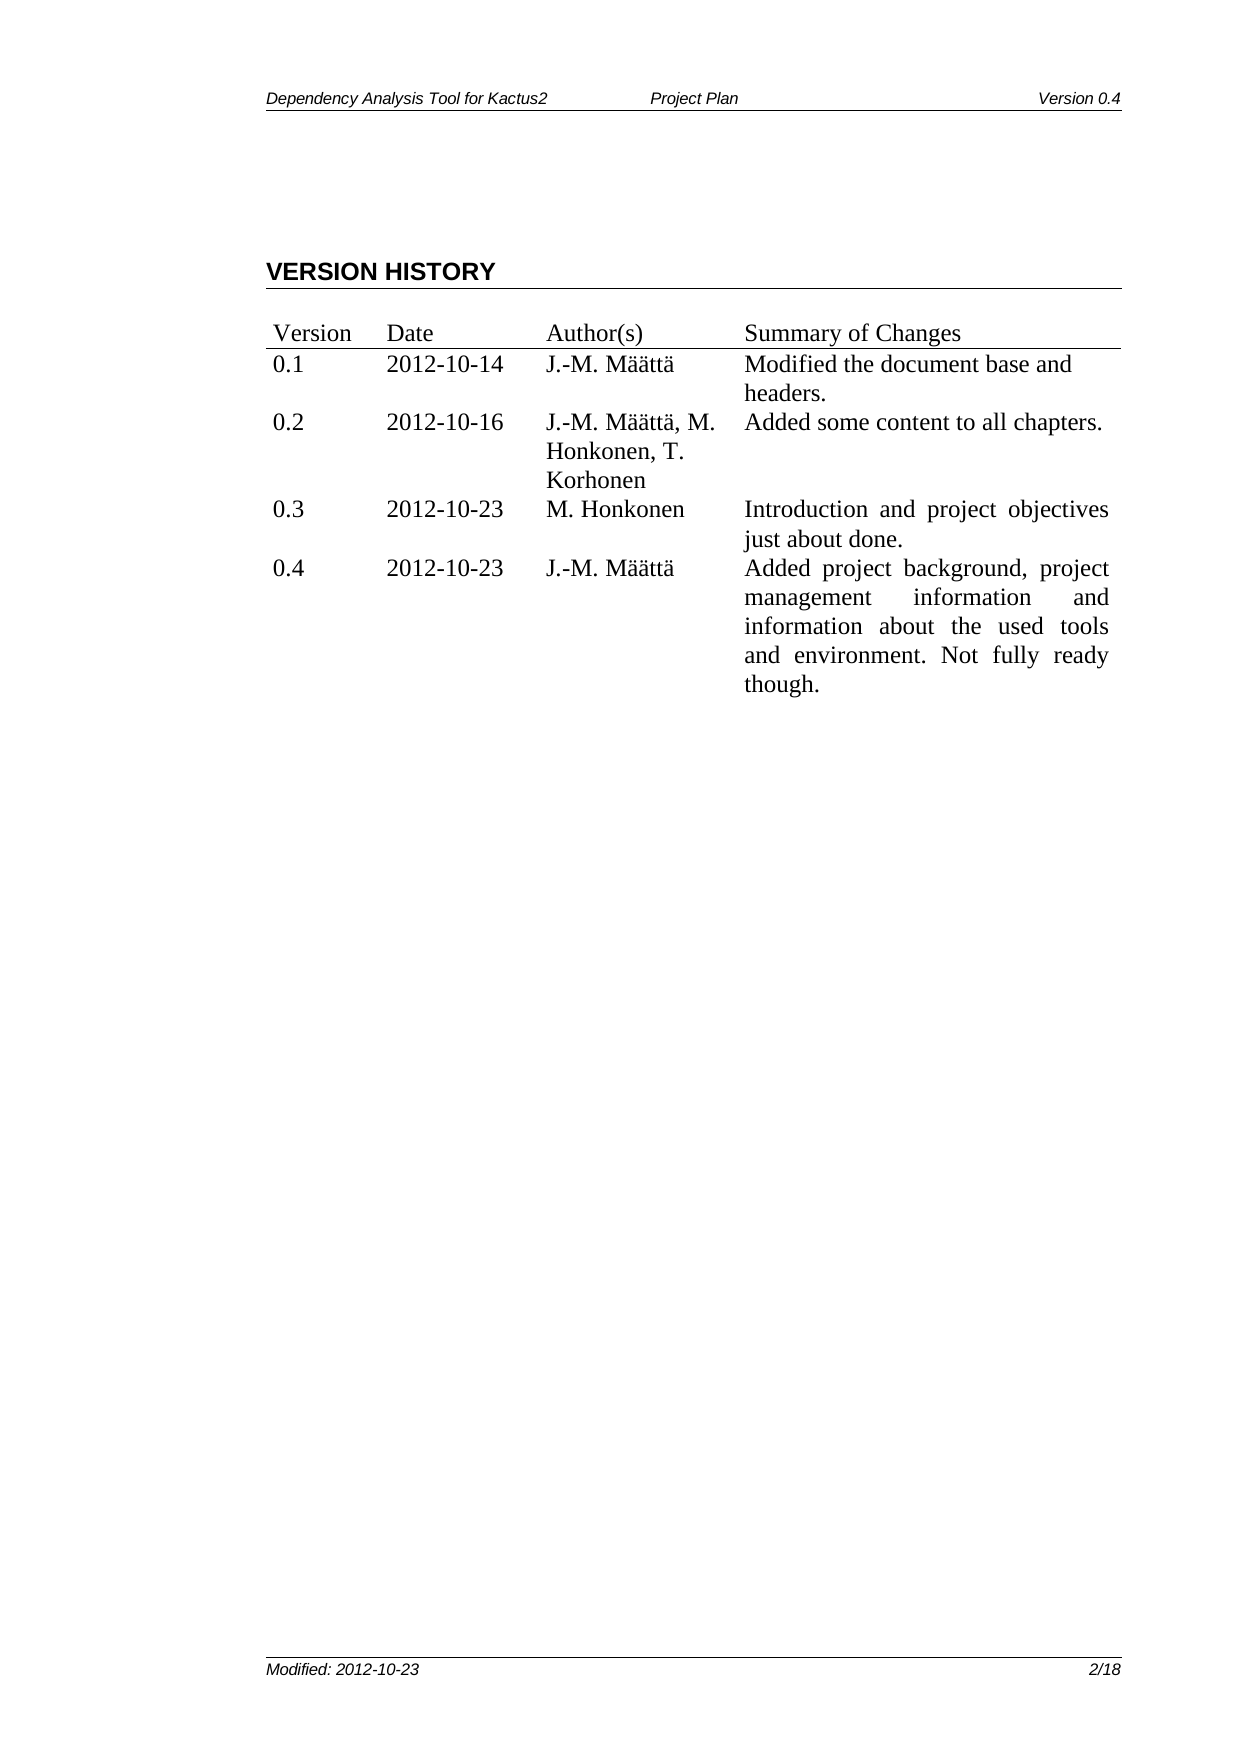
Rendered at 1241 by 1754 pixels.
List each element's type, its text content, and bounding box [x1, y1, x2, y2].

table_cell 0.4 [266, 553, 375, 698]
table_cell Added some content to all chapters. [733, 407, 1121, 494]
table_cell [535, 815, 733, 844]
table_cell [375, 991, 534, 1020]
table_cell 2012-10-23 [375, 553, 534, 698]
table_cell [535, 698, 733, 727]
table_cell 2012-10-23 [375, 494, 534, 553]
table_cell [266, 903, 375, 932]
table_cell [733, 903, 1121, 932]
table_cell [733, 698, 1121, 727]
table_cell [733, 728, 1121, 757]
table_cell J.-M. Määttä, M. Honkonen, T. Korhonen [535, 407, 733, 494]
list Version History [266, 257, 1122, 288]
table_cell [375, 786, 534, 815]
table_cell [733, 932, 1121, 962]
table_cell 0.2 [266, 407, 375, 494]
table_cell M. Honkonen [535, 494, 733, 553]
table_cell [375, 932, 534, 962]
table_cell [535, 903, 733, 932]
table_cell [375, 757, 534, 786]
table_cell [375, 698, 534, 727]
table_cell [733, 786, 1121, 815]
table_cell [266, 698, 375, 727]
table_header Date [375, 318, 534, 347]
table_cell [733, 962, 1121, 991]
table_cell [535, 991, 733, 1020]
table_cell J.-M. Määttä [535, 553, 733, 698]
table_cell Modified the document base and headers. [733, 349, 1121, 407]
table_cell [375, 728, 534, 757]
table_cell [266, 728, 375, 757]
table_cell [266, 932, 375, 962]
table_cell 2012-10-16 [375, 407, 534, 494]
table_cell 0.3 [266, 494, 375, 553]
table_cell [733, 757, 1121, 786]
table_cell [535, 962, 733, 991]
table_cell [375, 815, 534, 844]
table_cell [733, 815, 1121, 844]
table_cell [375, 874, 534, 903]
table_cell 0.1 [266, 349, 375, 407]
table_cell [733, 991, 1121, 1020]
table_cell [535, 845, 733, 874]
table_cell [375, 903, 534, 932]
table_cell [266, 815, 375, 844]
table_cell [266, 991, 375, 1020]
table_cell [266, 874, 375, 903]
table_cell [266, 962, 375, 991]
table_cell [266, 786, 375, 815]
table_cell Introduction and project objectives just about done. [733, 494, 1121, 553]
table_cell [266, 757, 375, 786]
table_header Summary of Changes [733, 318, 1121, 347]
table_cell [535, 874, 733, 903]
table_cell J.-M. Määttä [535, 349, 733, 407]
table_cell [733, 874, 1121, 903]
table_cell [535, 757, 733, 786]
table_cell [375, 962, 534, 991]
table_cell [375, 845, 534, 874]
table_cell Added project background, project management information and information about the used tools and environment. Not fully ready though. [733, 553, 1121, 698]
table_cell [535, 786, 733, 815]
table_cell [535, 728, 733, 757]
table_header Author(s) [535, 318, 733, 347]
table_cell [733, 845, 1121, 874]
table_cell [535, 932, 733, 962]
table_header Version [266, 318, 375, 347]
table_cell 2012-10-14 [375, 349, 534, 407]
table_cell [266, 845, 375, 874]
